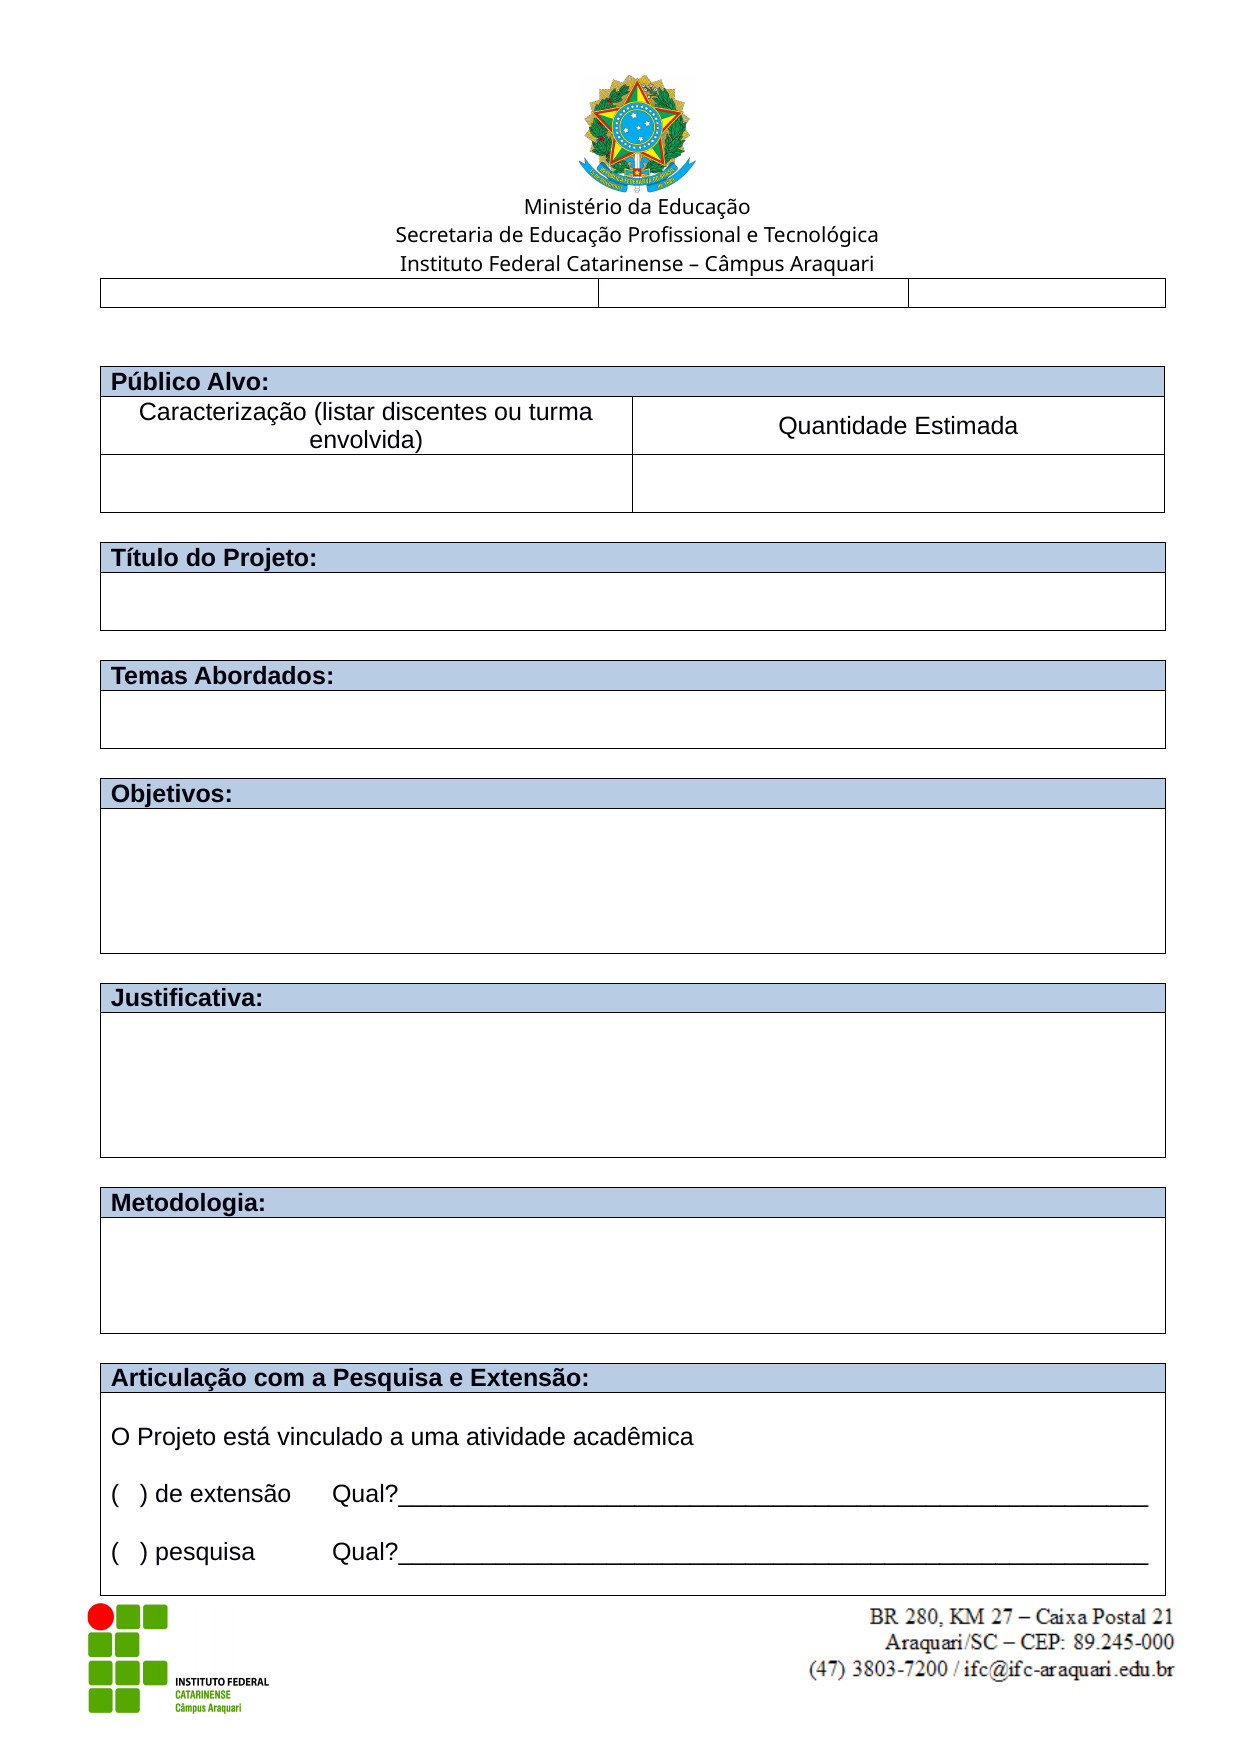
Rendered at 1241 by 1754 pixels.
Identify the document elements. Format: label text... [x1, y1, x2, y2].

table_cell O Projeto está vinculado a uma atividade acadêmica ( ) de extensão Qual?______________________________________________________ ( ) pesquisa Qual?______________________________________________________ [101, 1393, 1165, 1594]
table_cell [599, 279, 908, 307]
picture [578, 75, 696, 193]
table_header Objetivos: [101, 779, 1165, 808]
table_cell [101, 1218, 1165, 1333]
table_cell [101, 573, 1165, 630]
table_cell Quantidade Estimada [633, 397, 1164, 454]
table_header Temas Abordados: [101, 661, 1165, 690]
table_cell [101, 1013, 1165, 1157]
table_cell [101, 279, 598, 307]
table_header Metodologia: [101, 1188, 1165, 1217]
table_header Título do Projeto: [101, 543, 1165, 572]
picture [87, 1603, 269, 1714]
table_cell [909, 279, 1165, 307]
table_cell [101, 455, 632, 512]
table_cell [101, 809, 1165, 953]
table_header Articulação com a Pesquisa e Extensão: [101, 1364, 1165, 1392]
picture [801, 1603, 1175, 1689]
table_cell [633, 455, 1164, 512]
table_cell Caracterização (listar discentes ou turma envolvida) [101, 397, 632, 454]
picture [660, 169, 675, 178]
table_header Justificativa: [101, 984, 1165, 1012]
table_header Público Alvo: [101, 367, 1164, 396]
table_cell [101, 691, 1165, 748]
